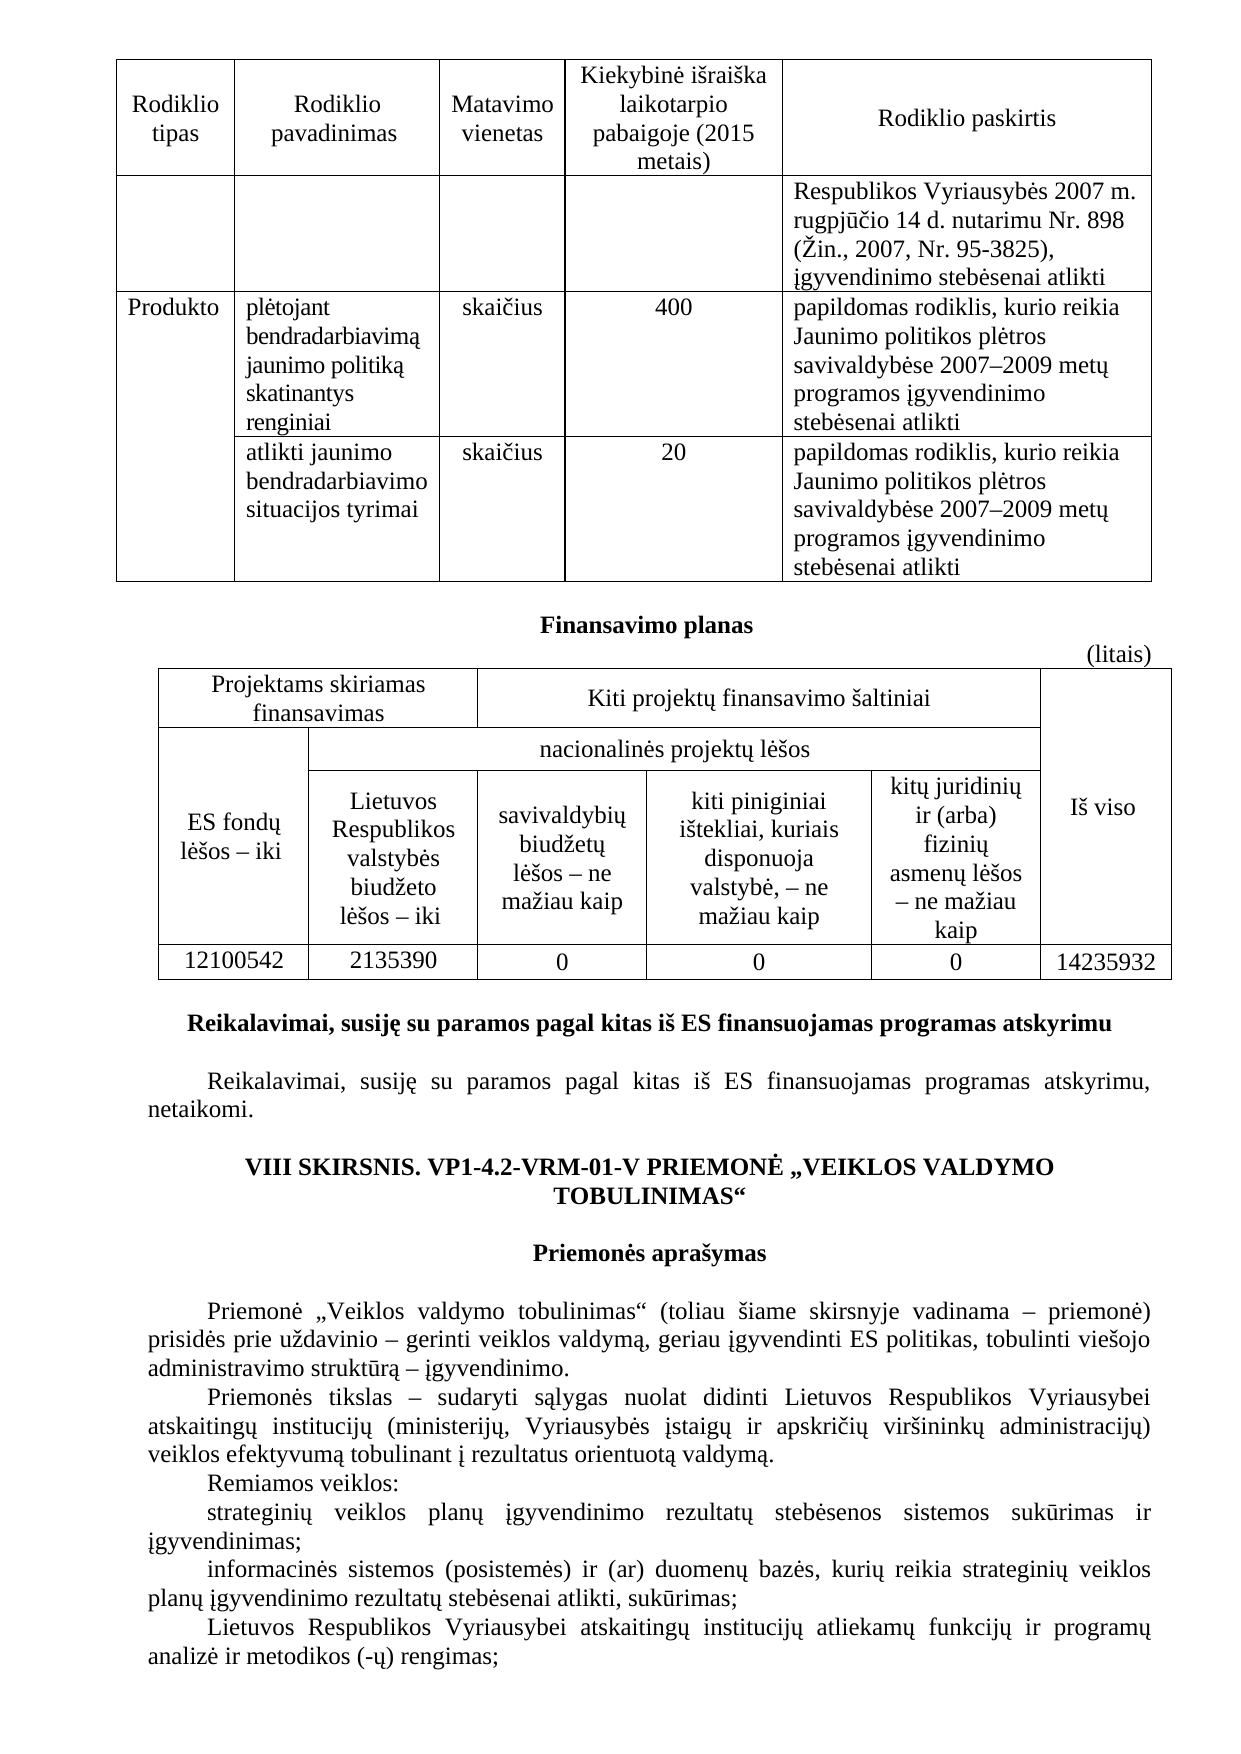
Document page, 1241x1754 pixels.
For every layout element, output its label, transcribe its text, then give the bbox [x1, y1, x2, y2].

table_cell 0 [647, 945, 871, 978]
table_cell atlikti jaunimo bendradarbiavimo situacijos tyrimai [235, 437, 439, 581]
table_cell [440, 176, 564, 291]
table_header Kiti projektų finansavimo šaltiniai [478, 669, 1040, 727]
table_cell skaičius [440, 292, 564, 436]
table_cell 12100542 [159, 945, 308, 978]
table_cell [117, 176, 234, 291]
table_cell Lietuvos Respublikos valstybės biudžeto lėšos – iki [309, 771, 477, 944]
table_cell plėtojant bendradarbiavimą jaunimo politiką skatinantys renginiai [235, 292, 439, 436]
table_header Rodiklio tipas [117, 60, 234, 175]
text Lietuvos Respublikos Vyriausybei atskaitingų institucijų atliekamų funkcijų ir programų analizė ir metodikos (-ų) rengimas; [148, 1612, 1152, 1669]
table_header Projektams skiriamas finansavimas [159, 669, 477, 727]
text Priemonės aprašymas [148, 1238, 1152, 1267]
table_cell Produkto [117, 292, 234, 581]
table_cell ES fondų lėšos – iki [159, 728, 308, 944]
table_cell 2135390 [309, 945, 477, 978]
table_header Rodiklio pavadinimas [235, 60, 439, 175]
table_cell skaičius [440, 437, 564, 581]
text Reikalavimai, susiję su paramos pagal kitas iš ES finansuojamas programas atskyrimu [148, 1008, 1152, 1037]
text Priemonė „Veiklos valdymo tobulinimas“ (toliau šiame skirsnyje vadinama – priemonė) prisidės prie uždavinio – gerinti veiklos valdymą, geriau įgyvendinti ES politikas, tobulinti viešojo administravimo struktūrą – įgyvendinimo. [148, 1296, 1152, 1382]
table_cell 0 [872, 945, 1040, 978]
table_cell Respublikos Vyriausybės 2007 m. rugpjūčio 14 d. nutarimu Nr. 898 (Žin., 2007, Nr. 95-3825), įgyvendinimo stebėsenai atlikti [783, 176, 1151, 291]
table_header Rodiklio paskirtis [783, 60, 1151, 175]
table_header Kiekybinė išraiška laikotarpio pabaigoje (2015 metais) [566, 60, 782, 175]
table_cell papildomas rodiklis, kurio reikia Jaunimo politikos plėtros savivaldybėse 2007–2009 metų programos įgyvendinimo stebėsenai atlikti [783, 292, 1151, 436]
text Reikalavimai, susiję su paramos pagal kitas iš ES finansuojamas programas atskyrimu, netaikomi. [148, 1066, 1152, 1123]
table_cell [566, 176, 782, 291]
text Remiamos veiklos: [148, 1468, 1152, 1497]
table_header Matavimo vienetas [440, 60, 564, 175]
text strateginių veiklos planų įgyvendinimo rezultatų stebėsenos sistemos sukūrimas ir įgyvendinimas; [148, 1497, 1152, 1554]
table_cell 0 [478, 945, 646, 978]
text informacinės sistemos (posistemės) ir (ar) duomenų bazės, kurių reikia strateginių veiklos planų įgyvendinimo rezultatų stebėsenai atlikti, sukūrimas; [148, 1554, 1152, 1612]
text VIII SKIRSNIS. VP1-4.2-VRM-01-V PRIEMONĖ „VEIKLOS VALDYMO TOBULINIMAS“ [148, 1152, 1152, 1209]
table_header Iš viso [1041, 669, 1171, 944]
table_cell 14235932 [1041, 945, 1171, 978]
table_cell papildomas rodiklis, kurio reikia Jaunimo politikos plėtros savivaldybėse 2007–2009 metų programos įgyvendinimo stebėsenai atlikti [783, 437, 1151, 581]
table_cell nacionalinės projektų lėšos [309, 728, 1040, 770]
text Priemonės tikslas – sudaryti sąlygas nuolat didinti Lietuvos Respublikos Vyriausybei atskaitingų institucijų (ministerijų, Vyriausybės įstaigų ir apskričių viršininkų administracijų) veiklos efektyvumą tobulinant į rezultatus orientuotą valdymą. [148, 1382, 1152, 1468]
text Finansavimo planas [148, 611, 1152, 639]
table_cell kitų juridinių ir (arba) fizinių asmenų lėšos – ne mažiau kaip [872, 771, 1040, 944]
table_cell savivaldybių biudžetų lėšos – ne mažiau kaip [478, 771, 646, 944]
table_cell [235, 176, 439, 291]
table_cell 400 [566, 292, 782, 436]
table_cell 20 [566, 437, 782, 581]
text (litais) [148, 639, 1152, 668]
table_cell kiti piniginiai ištekliai, kuriais disponuoja valstybė, – ne mažiau kaip [647, 771, 871, 944]
